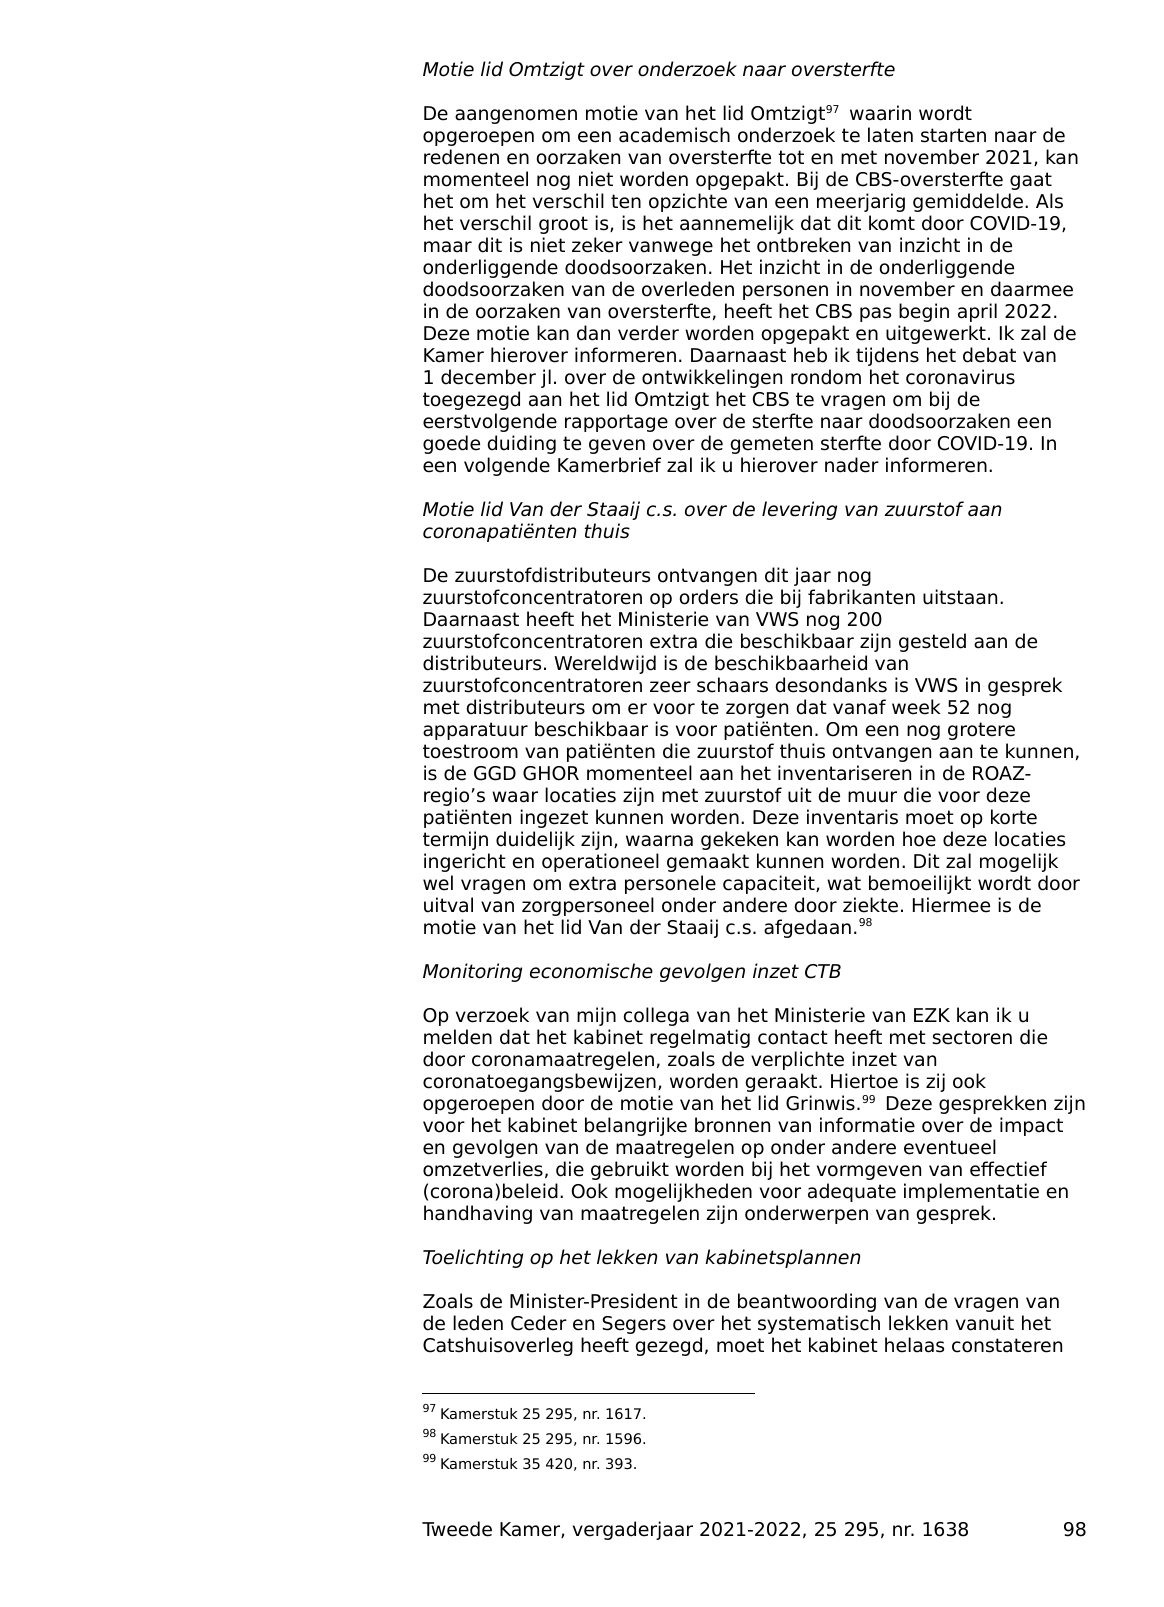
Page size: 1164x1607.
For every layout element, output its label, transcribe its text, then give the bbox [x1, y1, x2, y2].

subtitle Motie lid Van der Staaij c.s. over de levering van zuurstof aan coronapatiënten thuis [422, 499, 1087, 543]
text Kamerstuk 25 295, nr. 1617. [422, 1402, 1087, 1424]
text De zuurstofdistributeurs ontvangen dit jaar nog zuurstofconcentratoren op orders die bij fabrikanten uitstaan. Daarnaast heeft het Ministerie van VWS nog 200 zuurstofconcentratoren extra die beschikbaar zijn gesteld aan de distributeurs. Wereldwijd is de beschikbaarheid van zuurstofconcentratoren zeer schaars desondanks is VWS in gesprek met distributeurs om er voor te zorgen dat vanaf week 52 nog apparatuur beschikbaar is voor patiënten. Om een nog grotere toestroom van patiënten die zuurstof thuis ontvangen aan te kunnen, is de GGD GHOR momenteel aan het inventariseren in de ROAZ-regio’s waar locaties zijn met zuurstof uit de muur die voor deze patiënten ingezet kunnen worden. Deze inventaris moet op korte termijn duidelijk zijn, waarna gekeken kan worden hoe deze locaties ingericht en operationeel gemaakt kunnen worden. Dit zal mogelijk wel vragen om extra personele capaciteit, wat bemoeilijkt wordt door uitval van zorgpersoneel onder andere door ziekte. Hiermee is de motie van het lid Van der Staaij c.s. afgedaan. [422, 565, 1087, 939]
text Zoals de Minister-President in de beantwoording van de vragen van de leden Ceder en Segers over het systematisch lekken vanuit het Catshuisoverleg heeft gezegd, moet het kabinet helaas constateren [422, 1291, 1087, 1357]
subtitle Monitoring economische gevolgen inzet CTB [422, 961, 1087, 983]
text Kamerstuk 35 420, nr. 393. [422, 1452, 1087, 1474]
text De aangenomen motie van het lid Omtzigt waarin wordt opgeroepen om een academisch onderzoek te laten starten naar de redenen en oorzaken van oversterfte tot en met november 2021, kan momenteel nog niet worden opgepakt. Bij de CBS-oversterfte gaat het om het verschil ten opzichte van een meerjarig gemiddelde. Als het verschil groot is, is het aannemelijk dat dit komt door COVID-19, maar dit is niet zeker vanwege het ontbreken van inzicht in de onderliggende doodsoorzaken. Het inzicht in de onderliggende doodsoorzaken van de overleden personen in november en daarmee in de oorzaken van oversterfte, heeft het CBS pas begin april 2022. Deze motie kan dan verder worden opgepakt en uitgewerkt. Ik zal de Kamer hierover informeren. Daarnaast heb ik tijdens het debat van 1 december jl. over de ontwikkelingen rondom het coronavirus toegezegd aan het lid Omtzigt het CBS te vragen om bij de eerstvolgende rapportage over de sterfte naar doodsoorzaken een goede duiding te geven over de gemeten sterfte door COVID-19. In een volgende Kamerbrief zal ik u hierover nader informeren. [422, 103, 1087, 477]
subtitle Toelichting op het lekken van kabinetsplannen [422, 1247, 1087, 1269]
subtitle Motie lid Omtzigt over onderzoek naar oversterfte [422, 59, 1087, 81]
text Kamerstuk 25 295, nr. 1596. [422, 1427, 1087, 1449]
text Op verzoek van mijn collega van het Ministerie van EZK kan ik u melden dat het kabinet regelmatig contact heeft met sectoren die door coronamaatregelen, zoals de verplichte inzet van coronatoegangsbewijzen, worden geraakt. Hiertoe is zij ook opgeroepen door de motie van het lid Grinwis. Deze gesprekken zijn voor het kabinet belangrijke bronnen van informatie over de impact en gevolgen van de maatregelen op onder andere eventueel omzetverlies, die gebruikt worden bij het vormgeven van effectief (corona)beleid. Ook mogelijkheden voor adequate implementatie en handhaving van maatregelen zijn onderwerpen van gesprek. [422, 1005, 1087, 1225]
